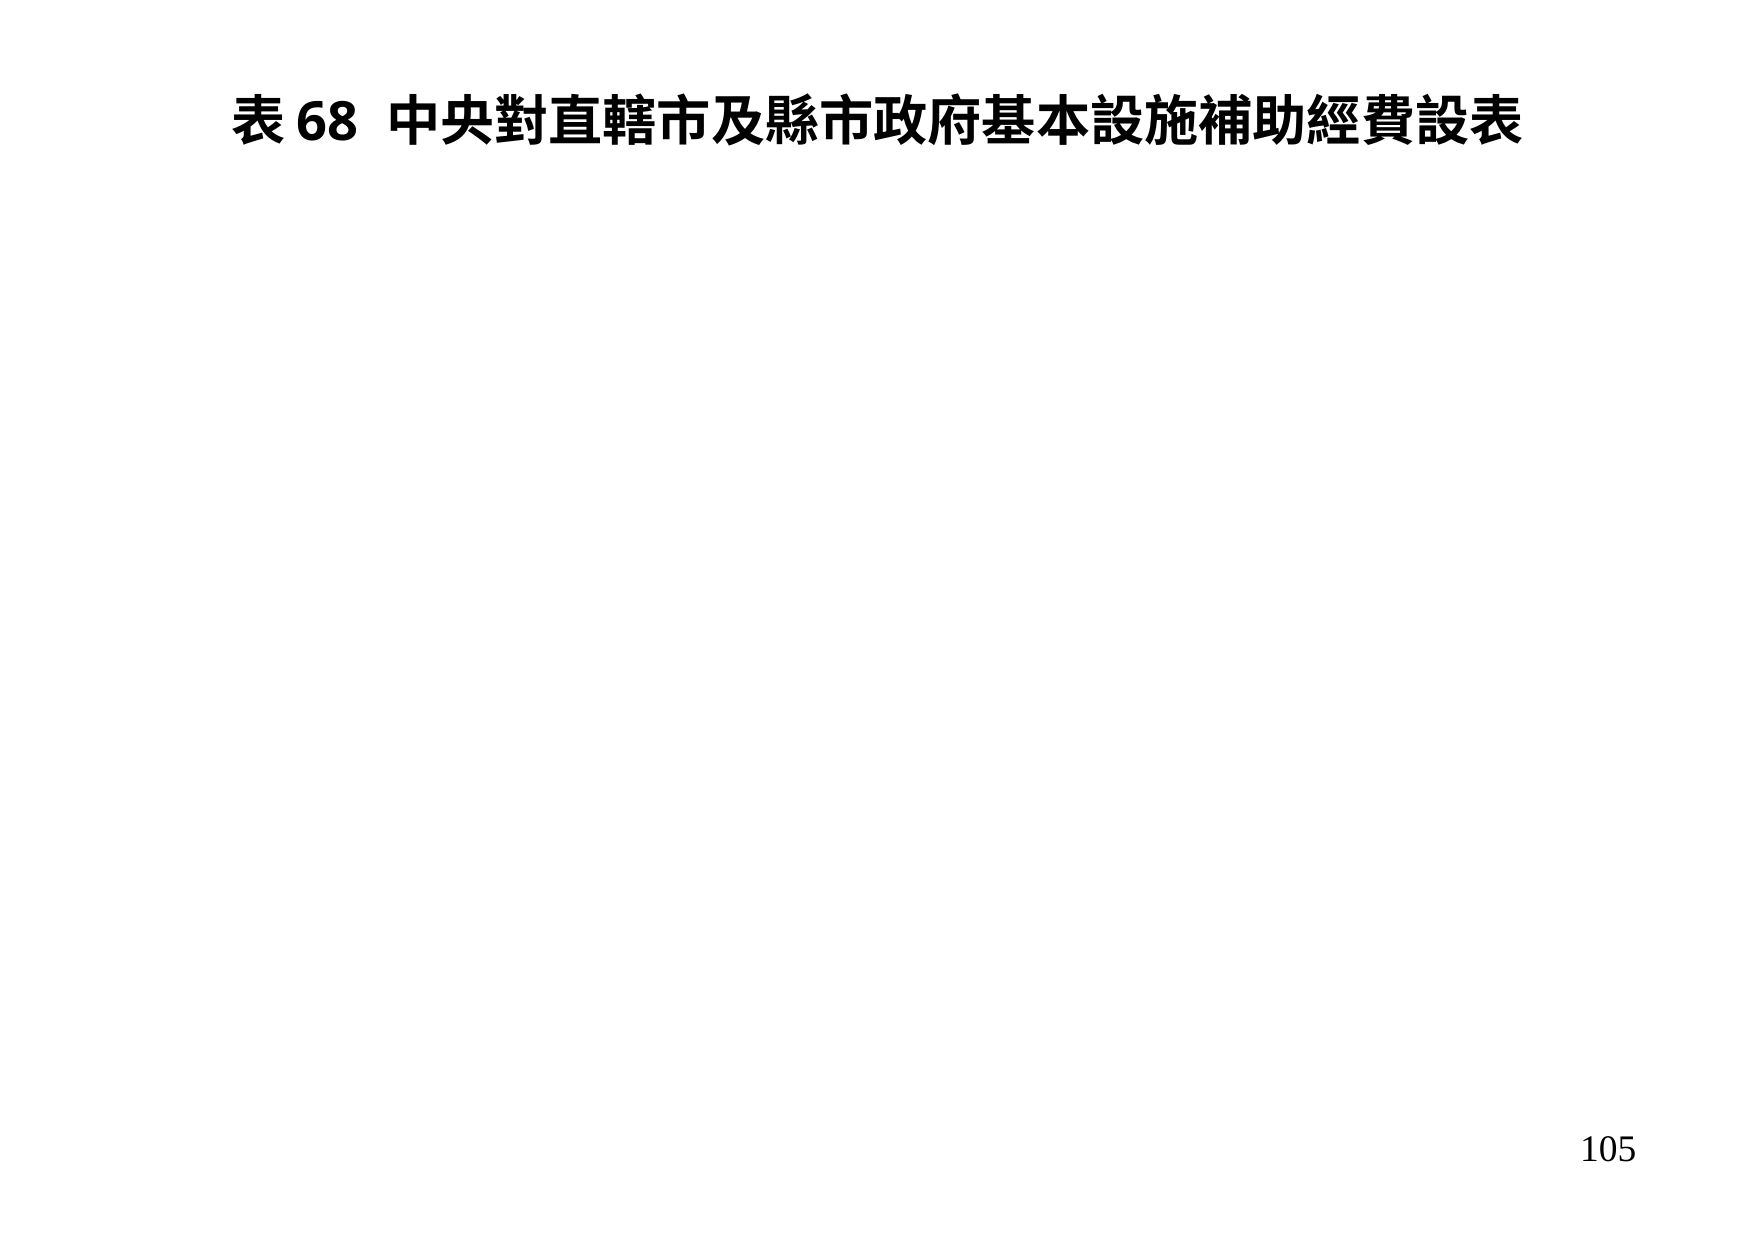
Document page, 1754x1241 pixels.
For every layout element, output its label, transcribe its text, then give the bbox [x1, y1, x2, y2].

text 表68 中央對直轄市及縣市政府基本設施補助經費設表 [118, 61, 1636, 173]
